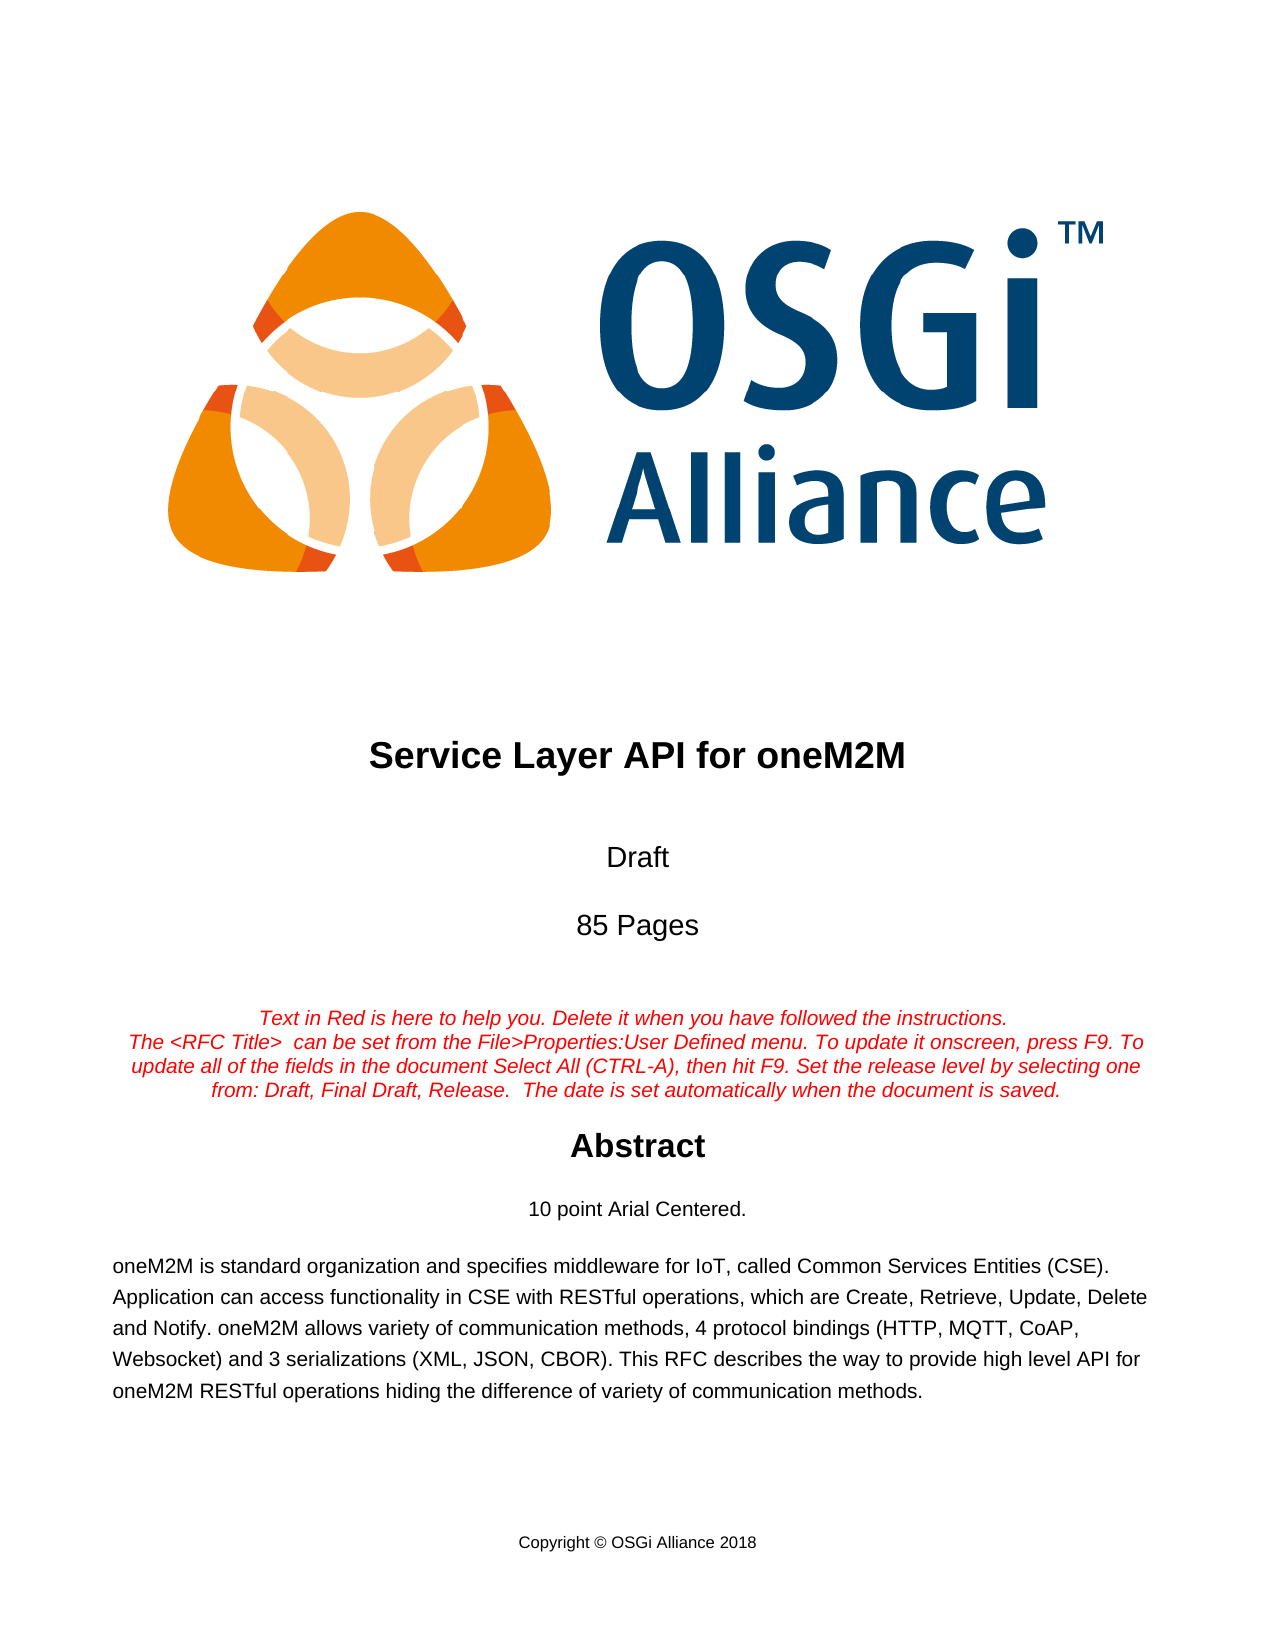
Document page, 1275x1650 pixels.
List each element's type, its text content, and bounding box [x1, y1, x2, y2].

title Text in Red is here to help you. Delete it when you have followed the instructions. The <RFC Title> can be set from the File>Properties:User Defined menu. To update it onscreen, press F9. To update all of the fields in the document Select All (CTRL-A), then hit F9. Set the release level by selecting one from: Draft, Final Draft, Release. The date is set automatically when the document is saved. [112, 1006, 1162, 1102]
picture [112, 158, 1163, 626]
text Abstract [112, 1127, 1162, 1165]
text 10 point Arial Centered. [112, 1190, 1162, 1221]
title Service Layer API for oneM2M [112, 733, 1162, 776]
title Draft 85 Pages [112, 841, 1162, 941]
text oneM2M is standard organization and specifies middleware for IoT, called Common Services Entities (CSE). Application can access functionality in CSE with RESTful operations, which are Create, Retrieve, Update, Delete and Notify. oneM2M allows variety of communication methods, 4 protocol bindings (HTTP, MQTT, CoAP, Websocket) and 3 serializations (XML, JSON, CBOR). This RFC describes the way to provide high level API for oneM2M RESTful operations hiding the difference of variety of communication methods. [112, 1246, 1162, 1402]
